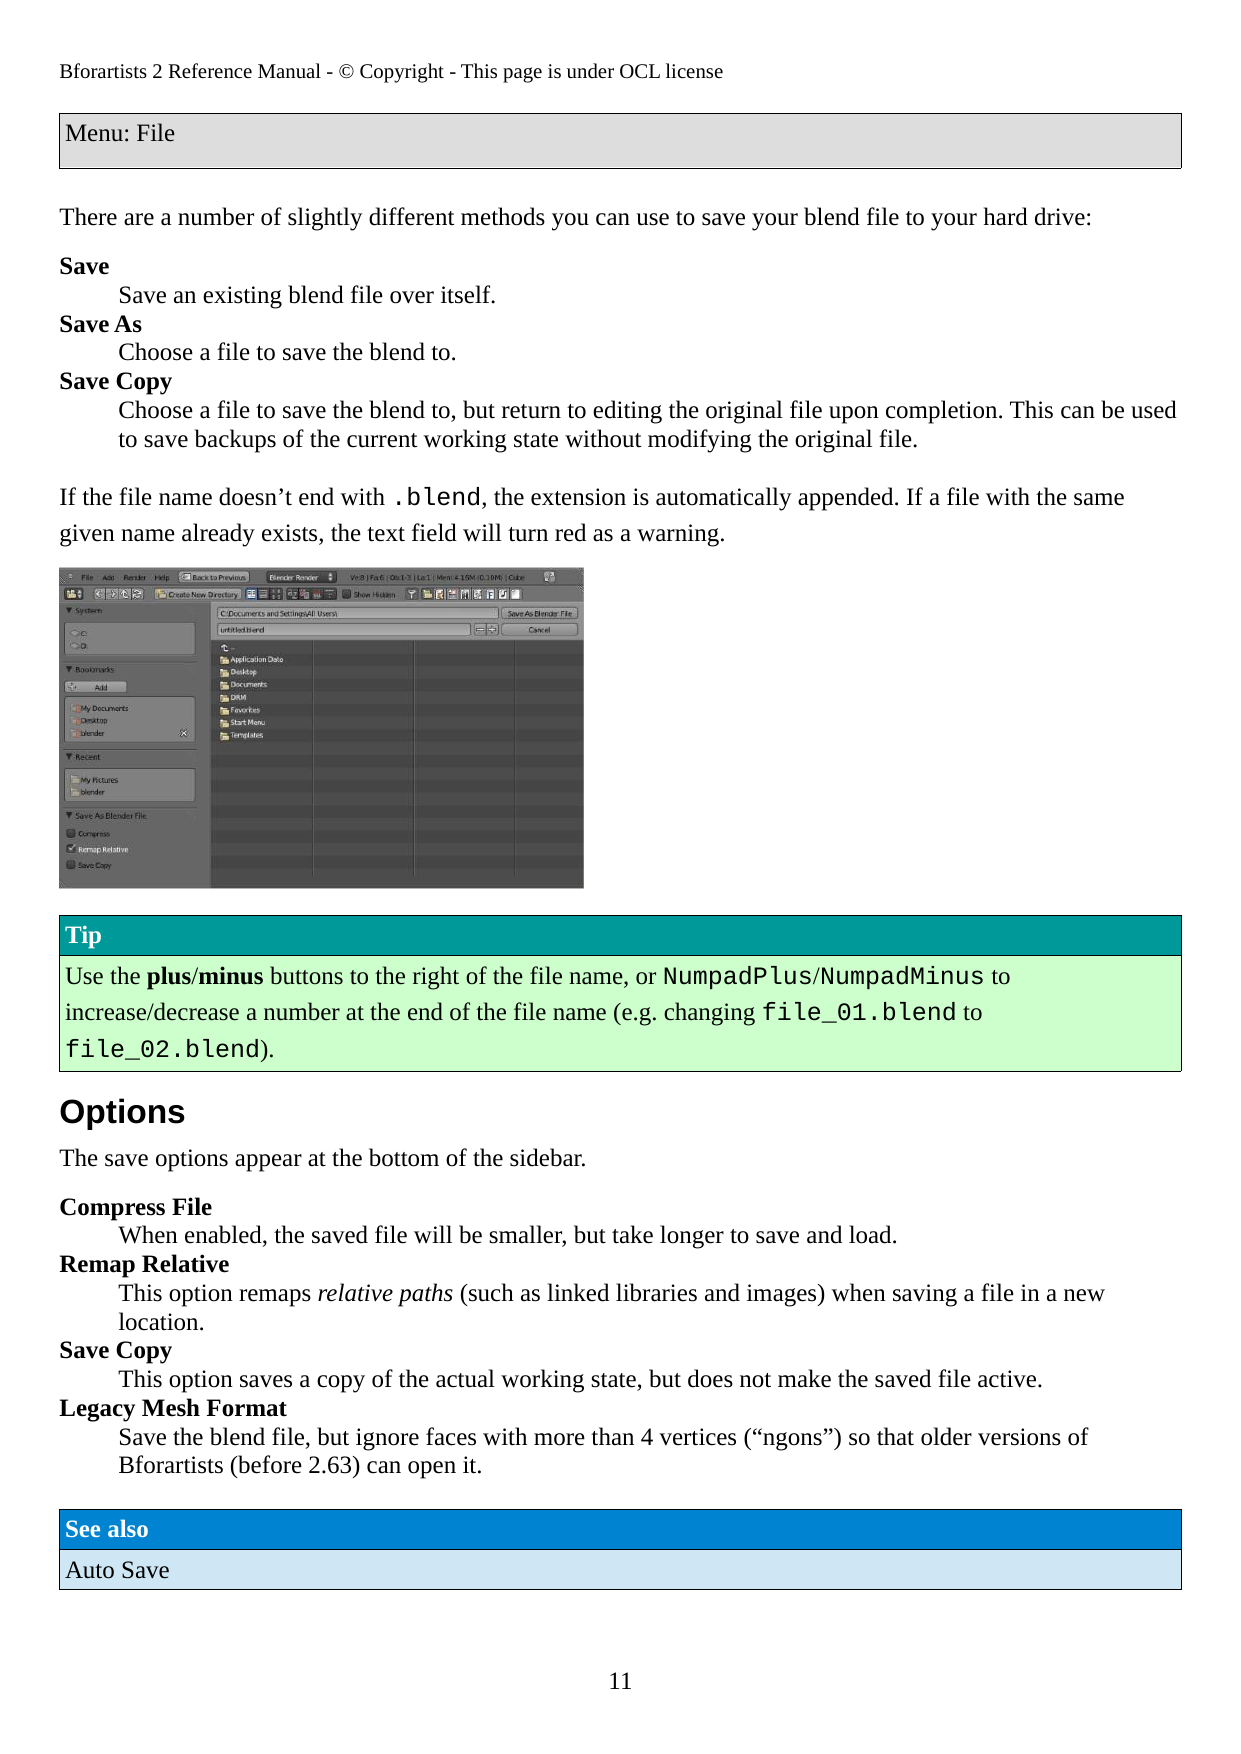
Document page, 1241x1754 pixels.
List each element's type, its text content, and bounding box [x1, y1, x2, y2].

table_cell Use the plus/minus buttons to the right of the file name, or NumpadPlus/NumpadMinus to increase/decrease a number at the end of the file name (e.g. changing file_01.blend to file_02.blend). [60, 956, 1181, 1071]
subtitle Save Copy [59, 366, 1181, 395]
text The save options appear at the bottom of the sidebar. [59, 1143, 1181, 1171]
list This option saves a copy of the actual working state, but does not make the saved file active. [118, 1364, 1181, 1393]
table_header Tip [60, 916, 1181, 955]
subtitle Options [59, 1091, 1181, 1130]
list This option remaps relative paths (such as linked libraries and images) when saving a file in a new location. [118, 1278, 1181, 1335]
subtitle Legacy Mesh Format [59, 1393, 1181, 1422]
subtitle Save [59, 251, 1181, 280]
table_cell Auto Save [60, 1550, 1181, 1589]
text There are a number of slightly different methods you can use to save your blend file to your hard drive: [59, 169, 1181, 231]
picture [59, 567, 584, 889]
list When enabled, the saved file will be smaller, but take longer to save and load. [118, 1220, 1181, 1249]
subtitle Remap Relative [59, 1249, 1181, 1278]
list Save the blend file, but ignore faces with more than 4 vertices (“ngons”) so that older versions of Bforartists (before 2.63) can open it. [118, 1422, 1181, 1479]
subtitle Save Copy [59, 1335, 1181, 1364]
table_header See also [60, 1510, 1181, 1549]
list Choose a file to save the blend to, but return to editing the original file upon completion. This can be used to save backups of the current working state without modifying the original file. [118, 395, 1181, 452]
list Save an existing blend file over itself. [118, 280, 1181, 309]
subtitle Compress File [59, 1192, 1181, 1220]
subtitle Save As [59, 309, 1181, 337]
list Choose a file to save the blend to. [118, 337, 1181, 366]
table_cell Menu: File [60, 114, 1181, 167]
text If the file name doesn’t end with .blend, the extension is automatically appended. If a file with the same given name already exists, the text field will turn red as a warning. [59, 482, 1181, 547]
